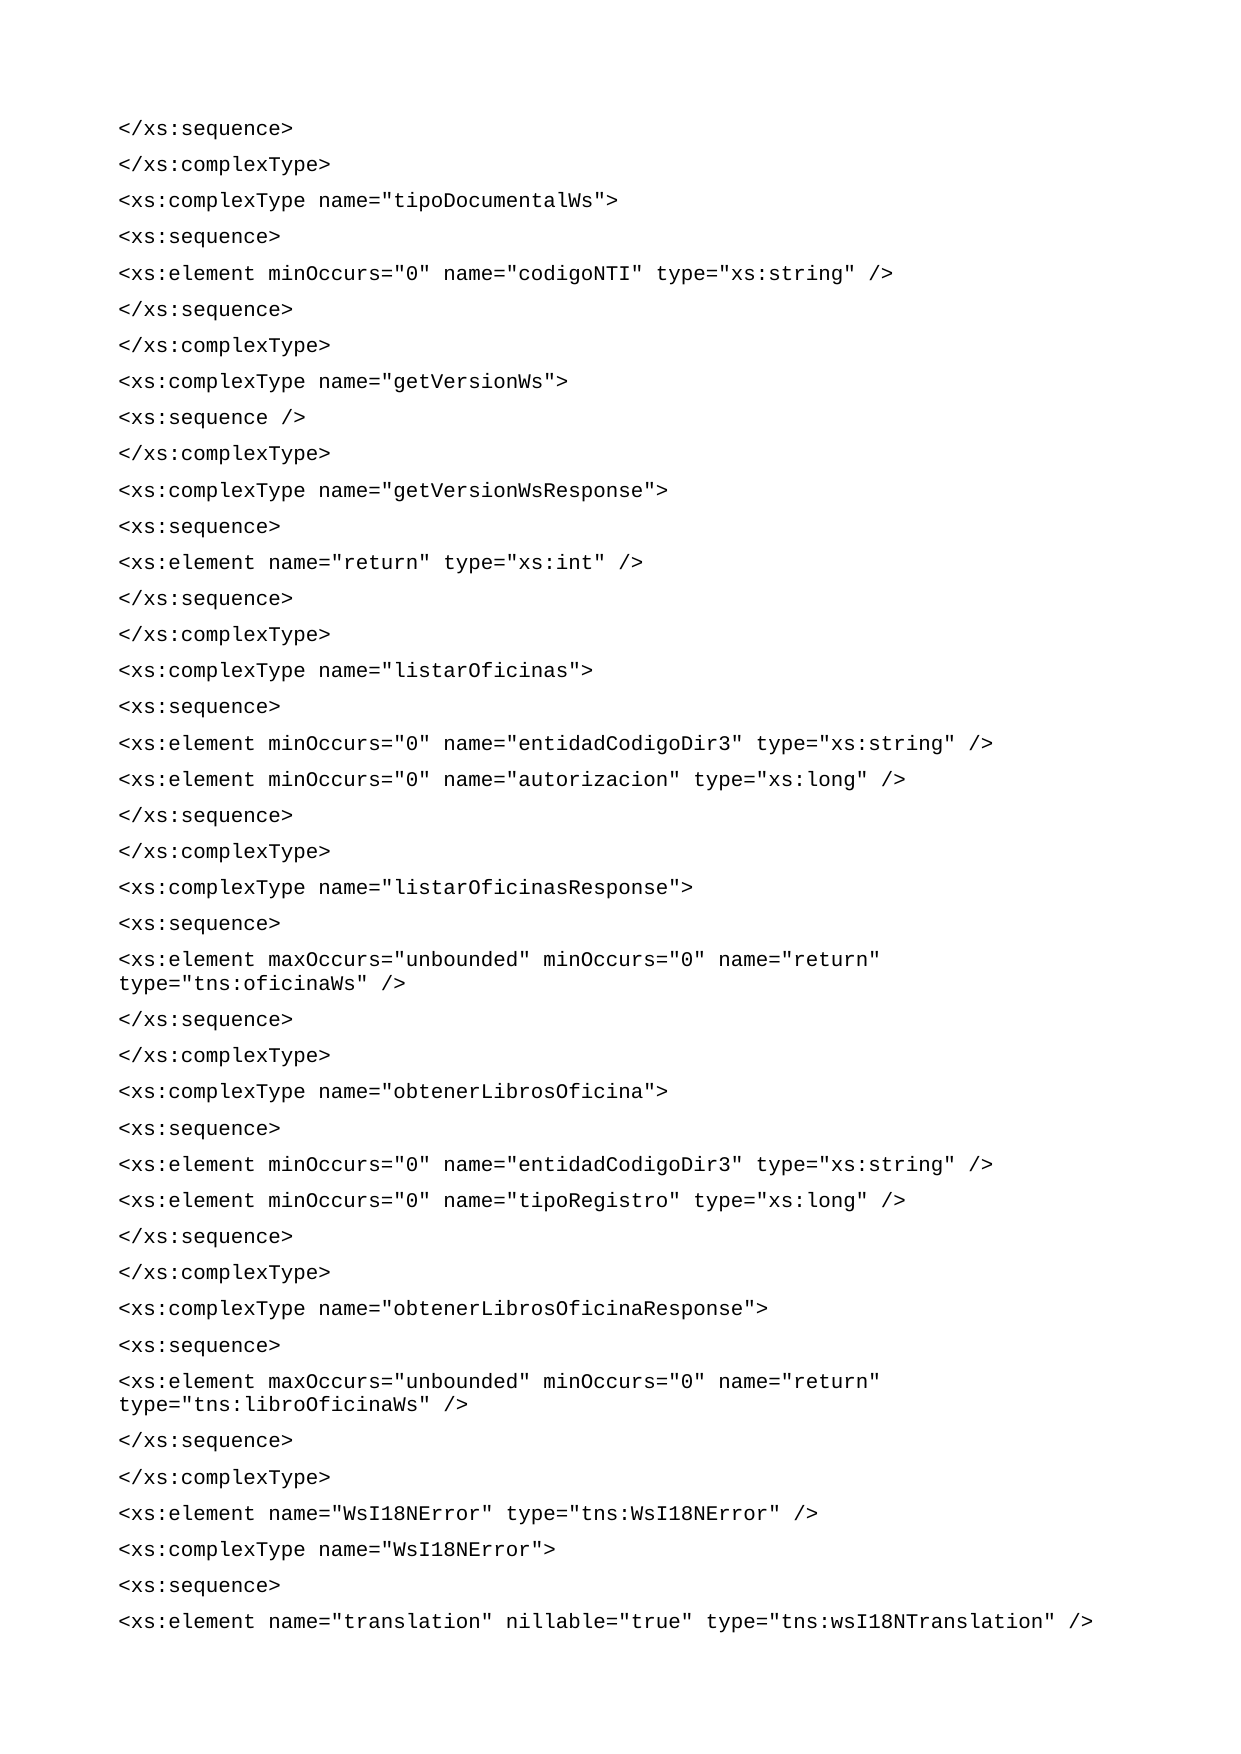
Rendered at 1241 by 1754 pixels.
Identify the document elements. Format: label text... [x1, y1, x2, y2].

text <xs:sequence> [118, 696, 1122, 720]
text <xs:element name="translation" nillable="true" type="tns:wsI18NTranslation" /> [118, 1611, 1122, 1635]
text <xs:complexType name="listarOficinas"> [118, 660, 1122, 684]
text </xs:complexType> [118, 335, 1122, 359]
text <xs:element maxOccurs="unbounded" minOccurs="0" name="return" type="tns:oficinaWs" /> [118, 949, 1122, 997]
text <xs:complexType name="tipoDocumentalWs"> [118, 190, 1122, 214]
text </xs:sequence> [118, 805, 1122, 828]
text <xs:element minOccurs="0" name="codigoNTI" type="xs:string" /> [118, 263, 1122, 286]
text </xs:complexType> [118, 443, 1122, 467]
text <xs:element minOccurs="0" name="entidadCodigoDir3" type="xs:string" /> [118, 733, 1122, 756]
text </xs:complexType> [118, 1045, 1122, 1069]
text <xs:complexType name="getVersionWsResponse"> [118, 479, 1122, 503]
text <xs:sequence> [118, 913, 1122, 937]
text </xs:sequence> [118, 1009, 1122, 1033]
text <xs:sequence> [118, 1575, 1122, 1599]
text <xs:element minOccurs="0" name="autorizacion" type="xs:long" /> [118, 769, 1122, 792]
text </xs:sequence> [118, 1226, 1122, 1250]
text <xs:element minOccurs="0" name="entidadCodigoDir3" type="xs:string" /> [118, 1154, 1122, 1177]
text </xs:complexType> [118, 841, 1122, 865]
text </xs:complexType> [118, 1467, 1122, 1490]
text </xs:complexType> [118, 1262, 1122, 1286]
text </xs:complexType> [118, 154, 1122, 178]
text </xs:sequence> [118, 1431, 1122, 1454]
text </xs:sequence> [118, 299, 1122, 322]
text </xs:complexType> [118, 624, 1122, 648]
text <xs:sequence> [118, 1334, 1122, 1358]
text <xs:complexType name="obtenerLibrosOficinaResponse"> [118, 1298, 1122, 1322]
text <xs:sequence> [118, 227, 1122, 250]
text <xs:element minOccurs="0" name="tipoRegistro" type="xs:long" /> [118, 1190, 1122, 1214]
text <xs:element name="WsI18NError" type="tns:WsI18NError" /> [118, 1503, 1122, 1526]
text </xs:sequence> [118, 118, 1122, 142]
text <xs:complexType name="WsI18NError"> [118, 1539, 1122, 1563]
text <xs:complexType name="getVersionWs"> [118, 371, 1122, 395]
text <xs:complexType name="obtenerLibrosOficina"> [118, 1082, 1122, 1105]
text <xs:element maxOccurs="unbounded" minOccurs="0" name="return" type="tns:libroOficinaWs" /> [118, 1371, 1122, 1418]
text </xs:sequence> [118, 588, 1122, 612]
text <xs:sequence> [118, 1118, 1122, 1141]
text <xs:complexType name="listarOficinasResponse"> [118, 877, 1122, 901]
text <xs:sequence /> [118, 407, 1122, 431]
text <xs:sequence> [118, 516, 1122, 539]
text <xs:element name="return" type="xs:int" /> [118, 552, 1122, 576]
